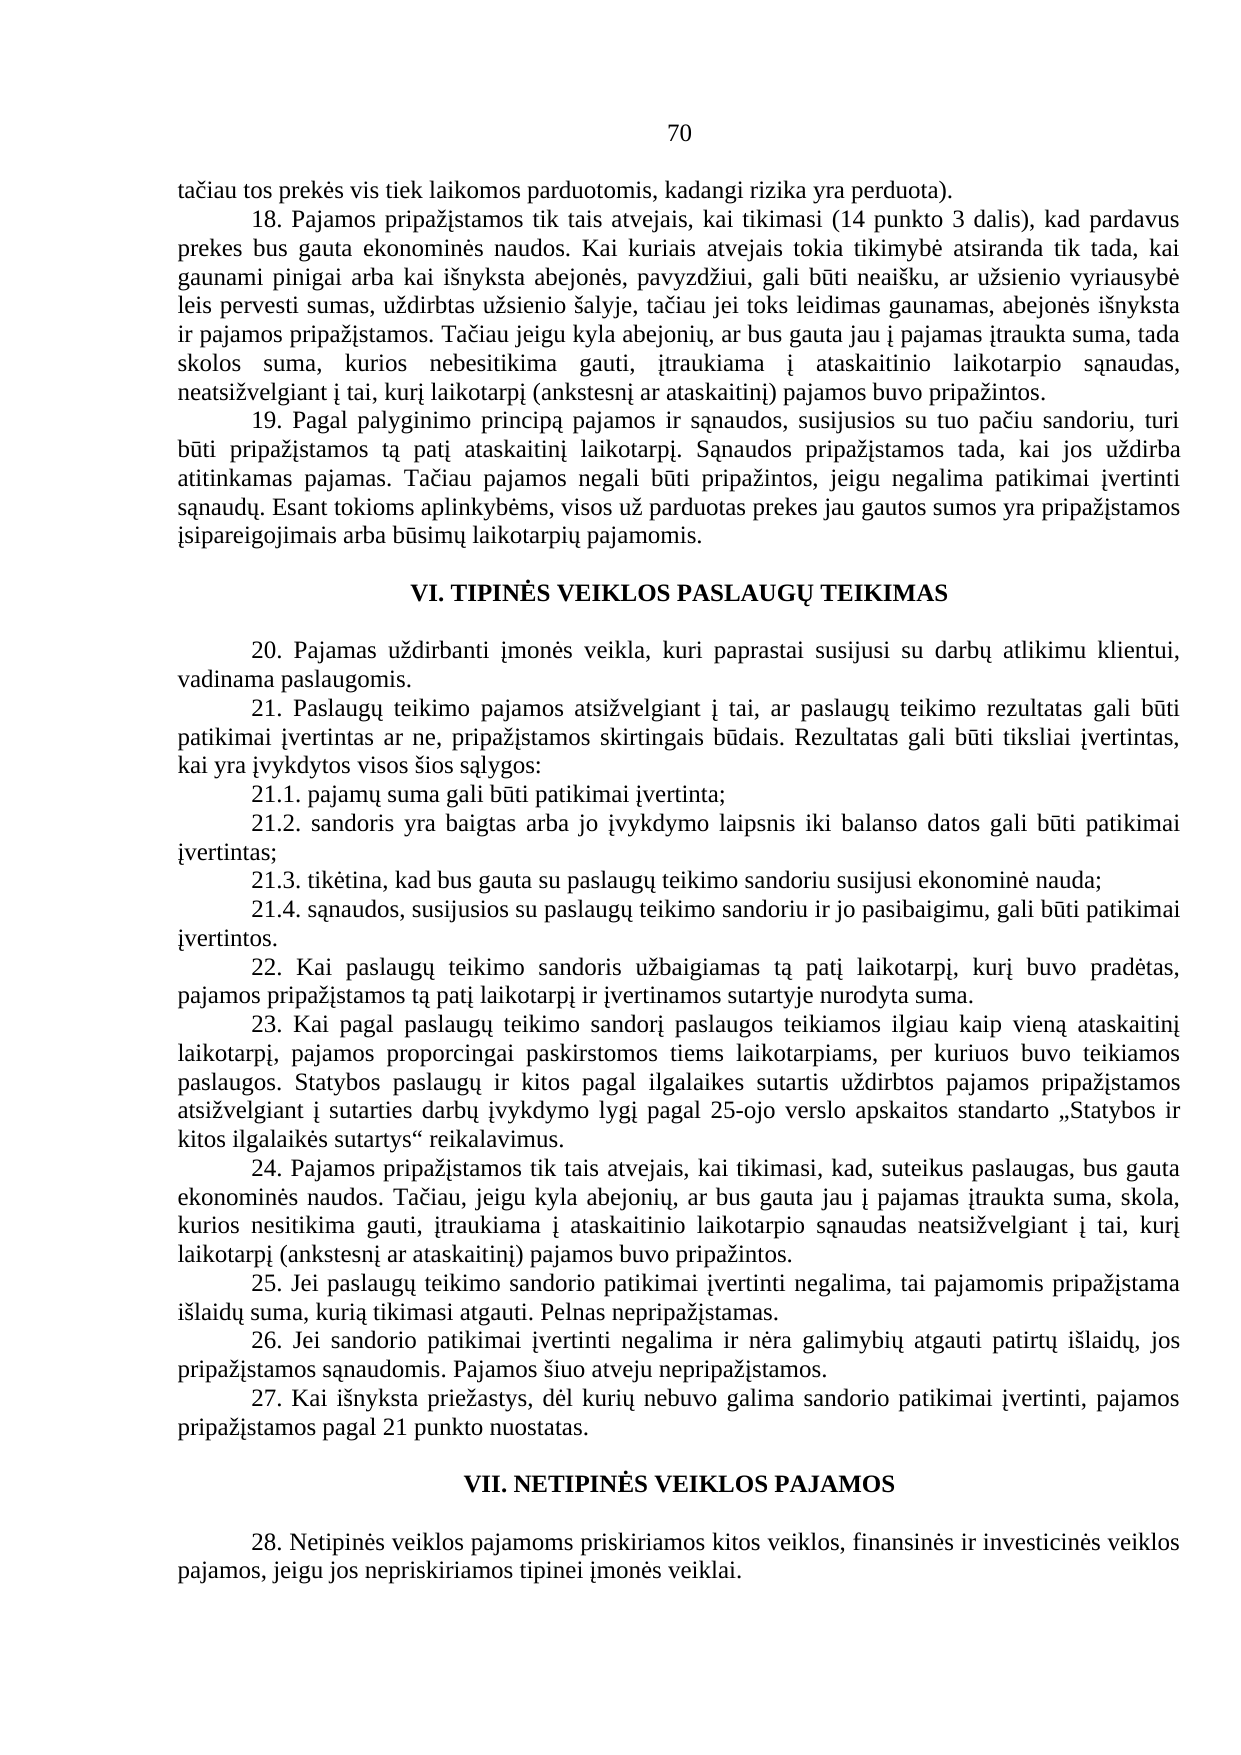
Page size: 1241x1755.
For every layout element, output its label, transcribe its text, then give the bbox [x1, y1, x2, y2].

text 23. Kai pagal paslaugų teikimo sandorį paslaugos teikiamos ilgiau kaip vieną ataskaitinį laikotarpį, pajamos proporcingai paskirstomos tiems laikotarpiams, per kuriuos buvo teikiamos paslaugos. Statybos paslaugų ir kitos pagal ilgalaikes sutartis uždirbtos pajamos pripažįstamos atsižvelgiant į sutarties darbų įvykdymo lygį pagal 25-ojo verslo apskaitos standarto „Statybos ir kitos ilgalaikės sutartys“ reikalavimus. [177, 1009, 1181, 1153]
text 21.3. tikėtina, kad bus gauta su paslaugų teikimo sandoriu susijusi ekonominė nauda; [177, 866, 1181, 894]
text 21. Paslaugų teikimo pajamos atsižvelgiant į tai, ar paslaugų teikimo rezultatas gali būti patikimai įvertintas ar ne, pripažįstamos skirtingais būdais. Rezultatas gali būti tiksliai įvertintas, kai yra įvykdytos visos šios sąlygos: [177, 693, 1181, 779]
text 24. Pajamos pripažįstamos tik tais atvejais, kai tikimasi, kad, suteikus paslaugas, bus gauta ekonominės naudos. Tačiau, jeigu kyla abejonių, ar bus gauta jau į pajamas įtraukta suma, skola, kurios nesitikima gauti, įtraukiama į ataskaitinio laikotarpio sąnaudas neatsižvelgiant į tai, kurį laikotarpį (ankstesnį ar ataskaitinį) pajamos buvo pripažintos. [177, 1153, 1181, 1268]
text 22. Kai paslaugų teikimo sandoris užbaigiamas tą patį laikotarpį, kurį buvo pradėtas, pajamos pripažįstamos tą patį laikotarpį ir įvertinamos sutartyje nurodyta suma. [177, 952, 1181, 1009]
text 28. Netipinės veiklos pajamoms priskiriamos kitos veiklos, finansinės ir investicinės veiklos pajamos, jeigu jos nepriskiriamos tipinei įmonės veiklai. [177, 1527, 1181, 1584]
text VI. TIPINĖS VEIKLOS PASLAUGŲ TEIKIMAS [177, 578, 1181, 607]
text 25. Jei paslaugų teikimo sandorio patikimai įvertinti negalima, tai pajamomis pripažįstama išlaidų suma, kurią tikimasi atgauti. Pelnas nepripažįstamas. [177, 1268, 1181, 1326]
text 21.2. sandoris yra baigtas arba jo įvykdymo laipsnis iki balanso datos gali būti patikimai įvertintas; [177, 808, 1181, 866]
text 27. Kai išnyksta priežastys, dėl kurių nebuvo galima sandorio patikimai įvertinti, pajamos pripažįstamos pagal 21 punkto nuostatas. [177, 1383, 1181, 1441]
text 21.4. sąnaudos, susijusios su paslaugų teikimo sandoriu ir jo pasibaigimu, gali būti patikimai įvertintos. [177, 894, 1181, 952]
text tačiau tos prekės vis tiek laikomos parduotomis, kadangi rizika yra perduota). [177, 176, 1181, 204]
text 18. Pajamos pripažįstamos tik tais atvejais, kai tikimasi (14 punkto 3 dalis), kad pardavus prekes bus gauta ekonominės naudos. Kai kuriais atvejais tokia tikimybė atsiranda tik tada, kai gaunami pinigai arba kai išnyksta abejonės, pavyzdžiui, gali būti neaišku, ar užsienio vyriausybė leis pervesti sumas, uždirbtas užsienio šalyje, tačiau jei toks leidimas gaunamas, abejonės išnyksta ir pajamos pripažįstamos. Tačiau jeigu kyla abejonių, ar bus gauta jau į pajamas įtraukta suma, tada skolos suma, kurios nebesitikima gauti, įtraukiama į ataskaitinio laikotarpio sąnaudas, neatsižvelgiant į tai, kurį laikotarpį (ankstesnį ar ataskaitinį) pajamos buvo pripažintos. [177, 204, 1181, 406]
text 26. Jei sandorio patikimai įvertinti negalima ir nėra galimybių atgauti patirtų išlaidų, jos pripažįstamos sąnaudomis. Pajamos šiuo atveju nepripažįstamos. [177, 1326, 1181, 1383]
text 20. Pajamas uždirbanti įmonės veikla, kuri paprastai susijusi su darbų atlikimu klientui, vadinama paslaugomis. [177, 636, 1181, 693]
text 21.1. pajamų suma gali būti patikimai įvertinta; [177, 779, 1181, 808]
text VII. NETIPINĖS VEIKLOS PAJAMOS [177, 1469, 1181, 1498]
text 19. Pagal palyginimo principą pajamos ir sąnaudos, susijusios su tuo pačiu sandoriu, turi būti pripažįstamos tą patį ataskaitinį laikotarpį. Sąnaudos pripažįstamos tada, kai jos uždirba atitinkamas pajamas. Tačiau pajamos negali būti pripažintos, jeigu negalima patikimai įvertinti sąnaudų. Esant tokioms aplinkybėms, visos už parduotas prekes jau gautos sumos yra pripažįstamos įsipareigojimais arba būsimų laikotarpių pajamomis. [177, 406, 1181, 549]
